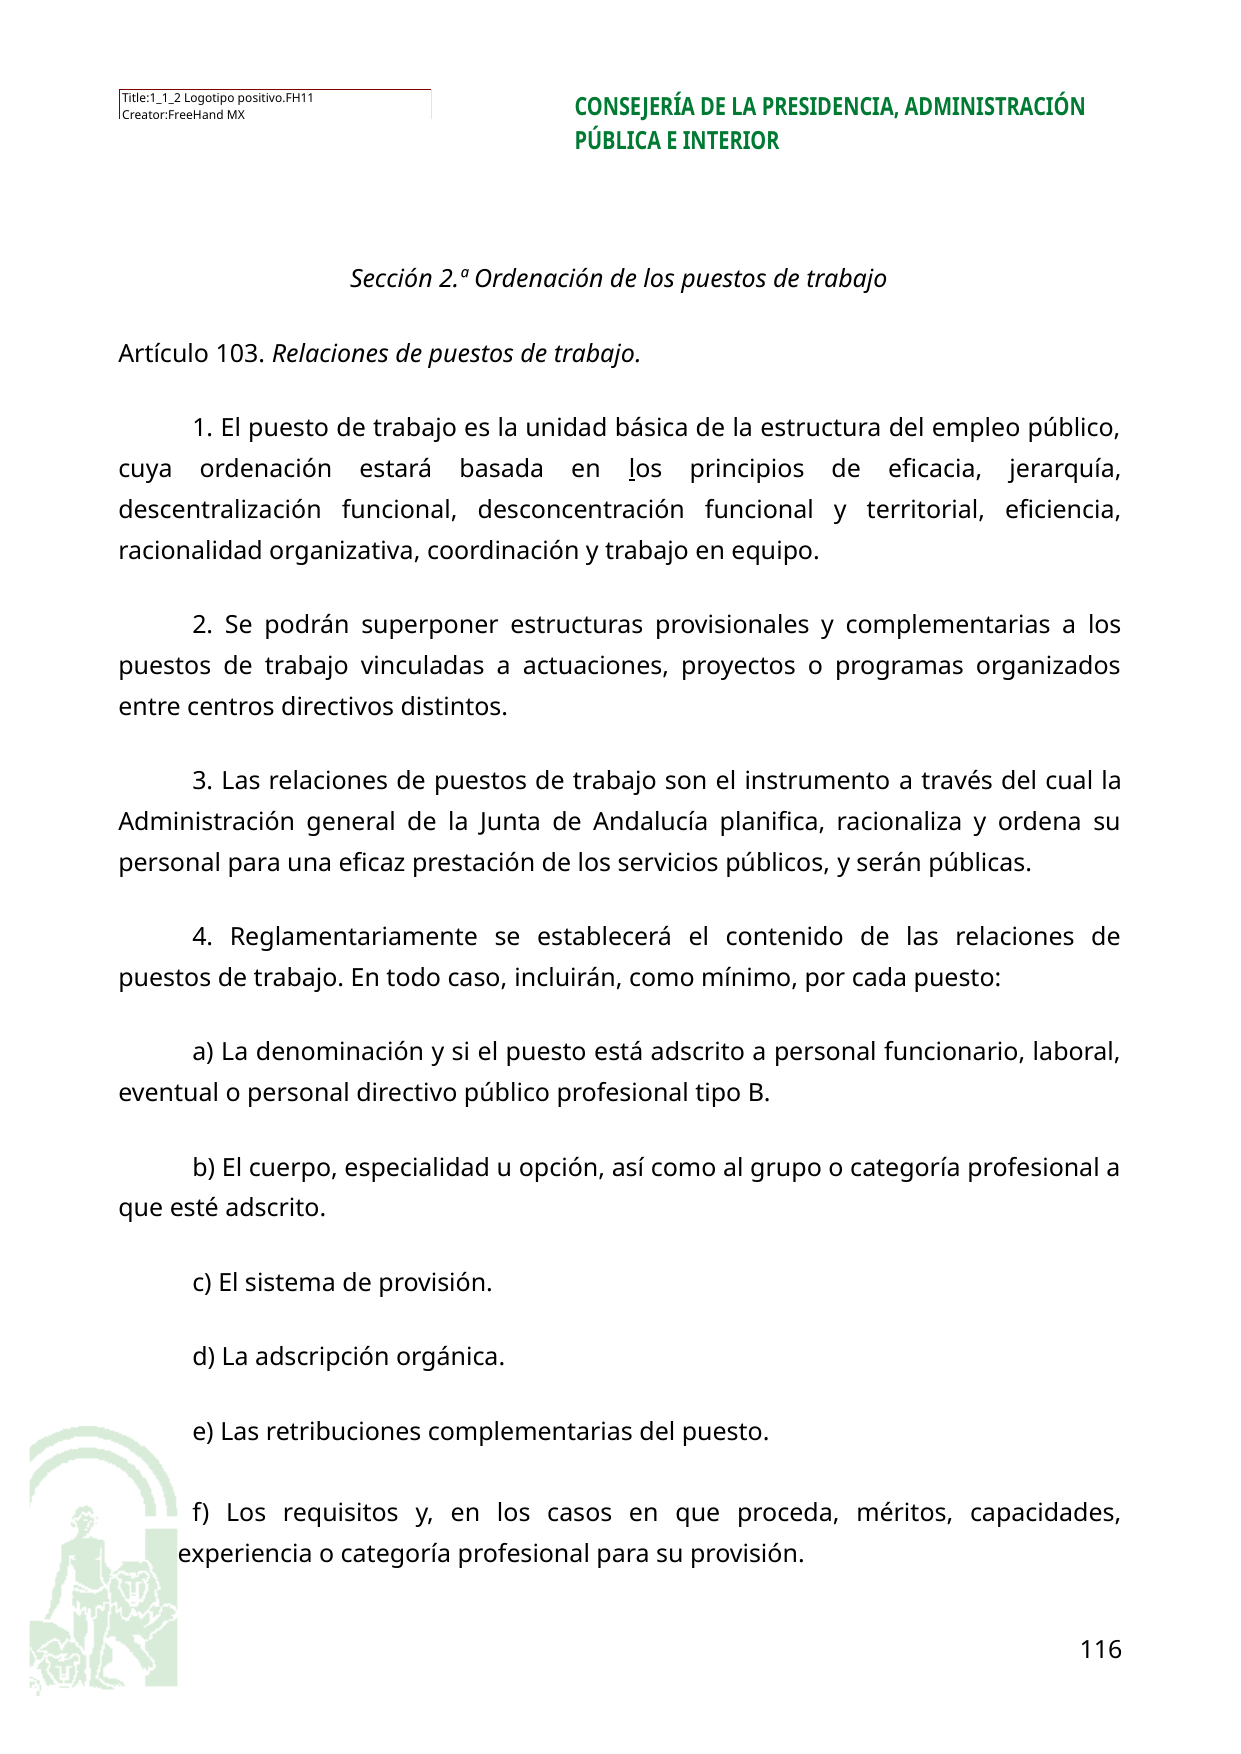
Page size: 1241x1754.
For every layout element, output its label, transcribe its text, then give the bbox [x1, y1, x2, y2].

text f) Los requisitos y, en los casos en que proceda, méritos, capacidades, experiencia o categoría profesional para su provisión. [178, 1495, 1122, 1570]
text Sección 2.ª Ordenación de los puestos de trabajo [118, 261, 1122, 295]
text 3. Las relaciones de puestos de trabajo son el instrumento a través del cual la Administración general de la Junta de Andalucía planifica, racionaliza y ordena su personal para una eficaz prestación de los servicios públicos, y serán públicas. [118, 763, 1122, 878]
text 2. Se podrán superponer estructuras provisionales y complementarias a los puestos de trabajo vinculadas a actuaciones, proyectos o programas organizados entre centros directivos distintos. [118, 607, 1122, 722]
text b) El cuerpo, especialidad u opción, así como al grupo o categoría profesional a que esté adscrito. [118, 1149, 1122, 1224]
text Artículo 103. Relaciones de puestos de trabajo. [118, 335, 1122, 369]
text c) El sistema de provisión. [118, 1264, 1122, 1298]
text 4. Reglamentariamente se establecerá el contenido de las relaciones de puestos de trabajo. En todo caso, incluirán, como mínimo, por cada puesto: [118, 919, 1122, 994]
text a) La denominación y si el puesto está adscrito a personal funcionario, laboral, eventual o personal directivo público profesional tipo B. [118, 1034, 1122, 1109]
text d) La adscripción orgánica. [118, 1339, 1122, 1373]
text 1. El puesto de trabajo es la unidad básica de la estructura del empleo público, cuya ordenación estará basada en los principios de eficacia, jerarquía, descentralización funcional, desconcentración funcional y territorial, eficiencia, racionalidad organizativa, coordinación y trabajo en equipo. [118, 410, 1122, 566]
picture [29, 1426, 178, 1696]
text e) Las retribuciones complementarias del puesto. [118, 1413, 1122, 1447]
